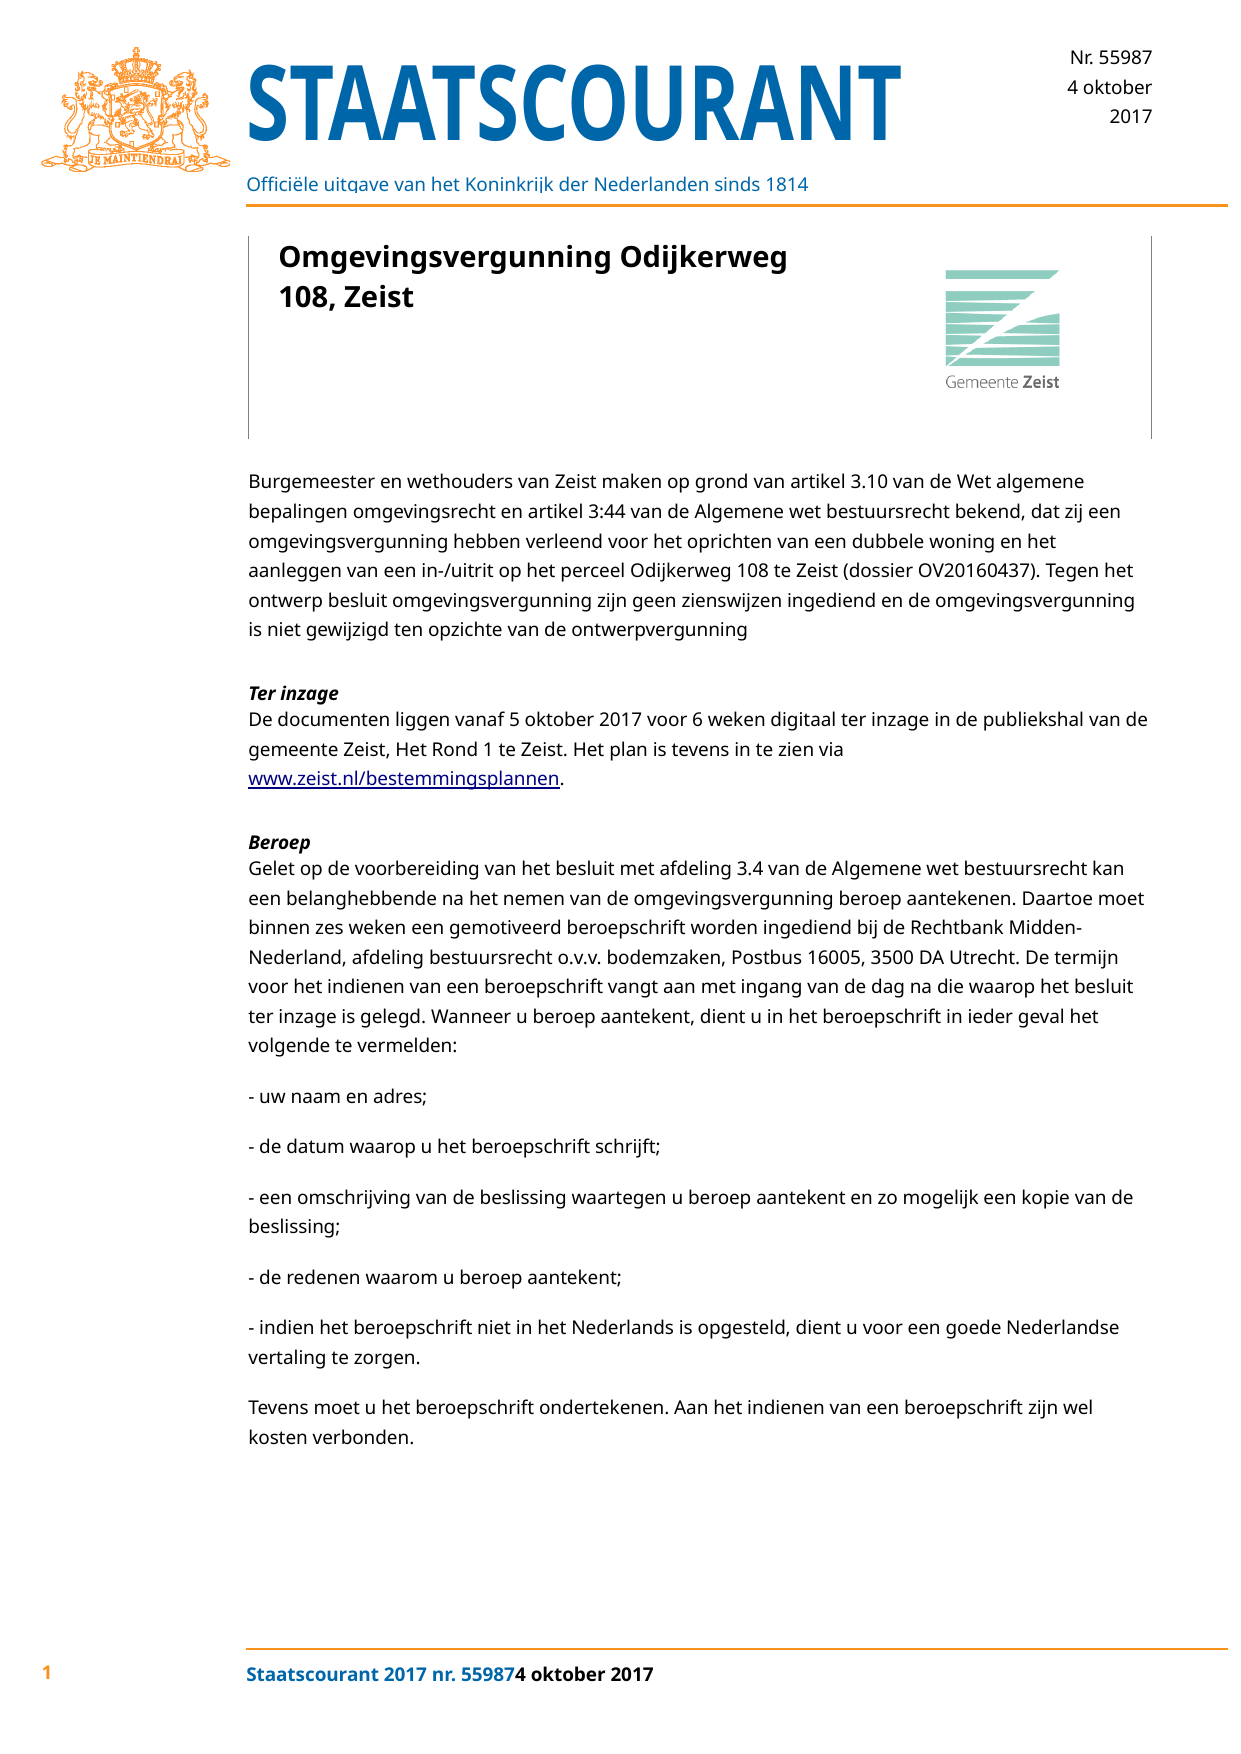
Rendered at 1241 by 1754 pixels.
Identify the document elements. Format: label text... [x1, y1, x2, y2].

table_header [1091, 236, 1151, 413]
picture [910, 236, 1091, 414]
table_header [850, 414, 1151, 439]
text Tevens moet u het beroepschrift ondertekenen. Aan het indienen van een beroepschrift zijn wel kosten verbonden. [248, 1394, 1152, 1449]
text Ter inzage [248, 681, 1152, 706]
table_header Omgevingsvergunning Odijkerweg 108, Zeist [249, 236, 850, 439]
text - de redenen waarom u beroep aantekent; [248, 1264, 1152, 1289]
text - uw naam en adres; [248, 1083, 1152, 1109]
picture [41, 47, 231, 172]
text Beroep [248, 829, 1152, 855]
text Burgemeester en wethouders van Zeist maken op grond van artikel 3.10 van de Wet algemene bepalingen omgevingsrecht en artikel 3:44 van de Algemene wet bestuursrecht bekend, dat zij een omgevingsvergunning hebben verleend voor het oprichten van een dubbele woning en het aanleggen van een in-/uitrit op het perceel Odijkerweg 108 te Zeist (dossier OV20160437). Tegen het ontwerp besluit omgevingsvergunning zijn geen zienswijzen ingediend en de omgevingsvergunning is niet gewijzigd ten opzichte van de ontwerpvergunning [248, 469, 1152, 642]
text - de datum waarop u het beroepschrift schrijft; [248, 1133, 1152, 1159]
text De documenten liggen vanaf 5 oktober 2017 voor 6 weken digitaal ter inzage in de publiekshal van de gemeente Zeist, Het Rond 1 te Zeist. Het plan is tevens in te zien via www.zeist.nl/bestemmingsplannen. [248, 706, 1152, 791]
table_header [850, 236, 910, 413]
text Gelet op de voorbereiding van het besluit met afdeling 3.4 van de Algemene wet bestuursrecht kan een belanghebbende na het nemen van de omgevingsvergunning beroep aantekenen. Daartoe moet binnen zes weken een gemotiveerd beroepschrift worden ingediend bij de Rechtbank Midden-Nederland, afdeling bestuursrecht o.v.v. bodemzaken, Postbus 16005, 3500 DA Utrecht. De termijn voor het indienen van een beroepschrift vangt aan met ingang van de dag na die waarop het besluit ter inzage is gelegd. Wanneer u beroep aantekent, dient u in het beroepschrift in ieder geval het volgende te vermelden: [248, 855, 1152, 1058]
text - een omschrijving van de beslissing waartegen u beroep aantekent en zo mogelijk een kopie van de beslissing; [248, 1184, 1152, 1239]
text - indien het beroepschrift niet in het Nederlands is opgesteld, dient u voor een goede Nederlandse vertaling te zorgen. [248, 1314, 1152, 1369]
